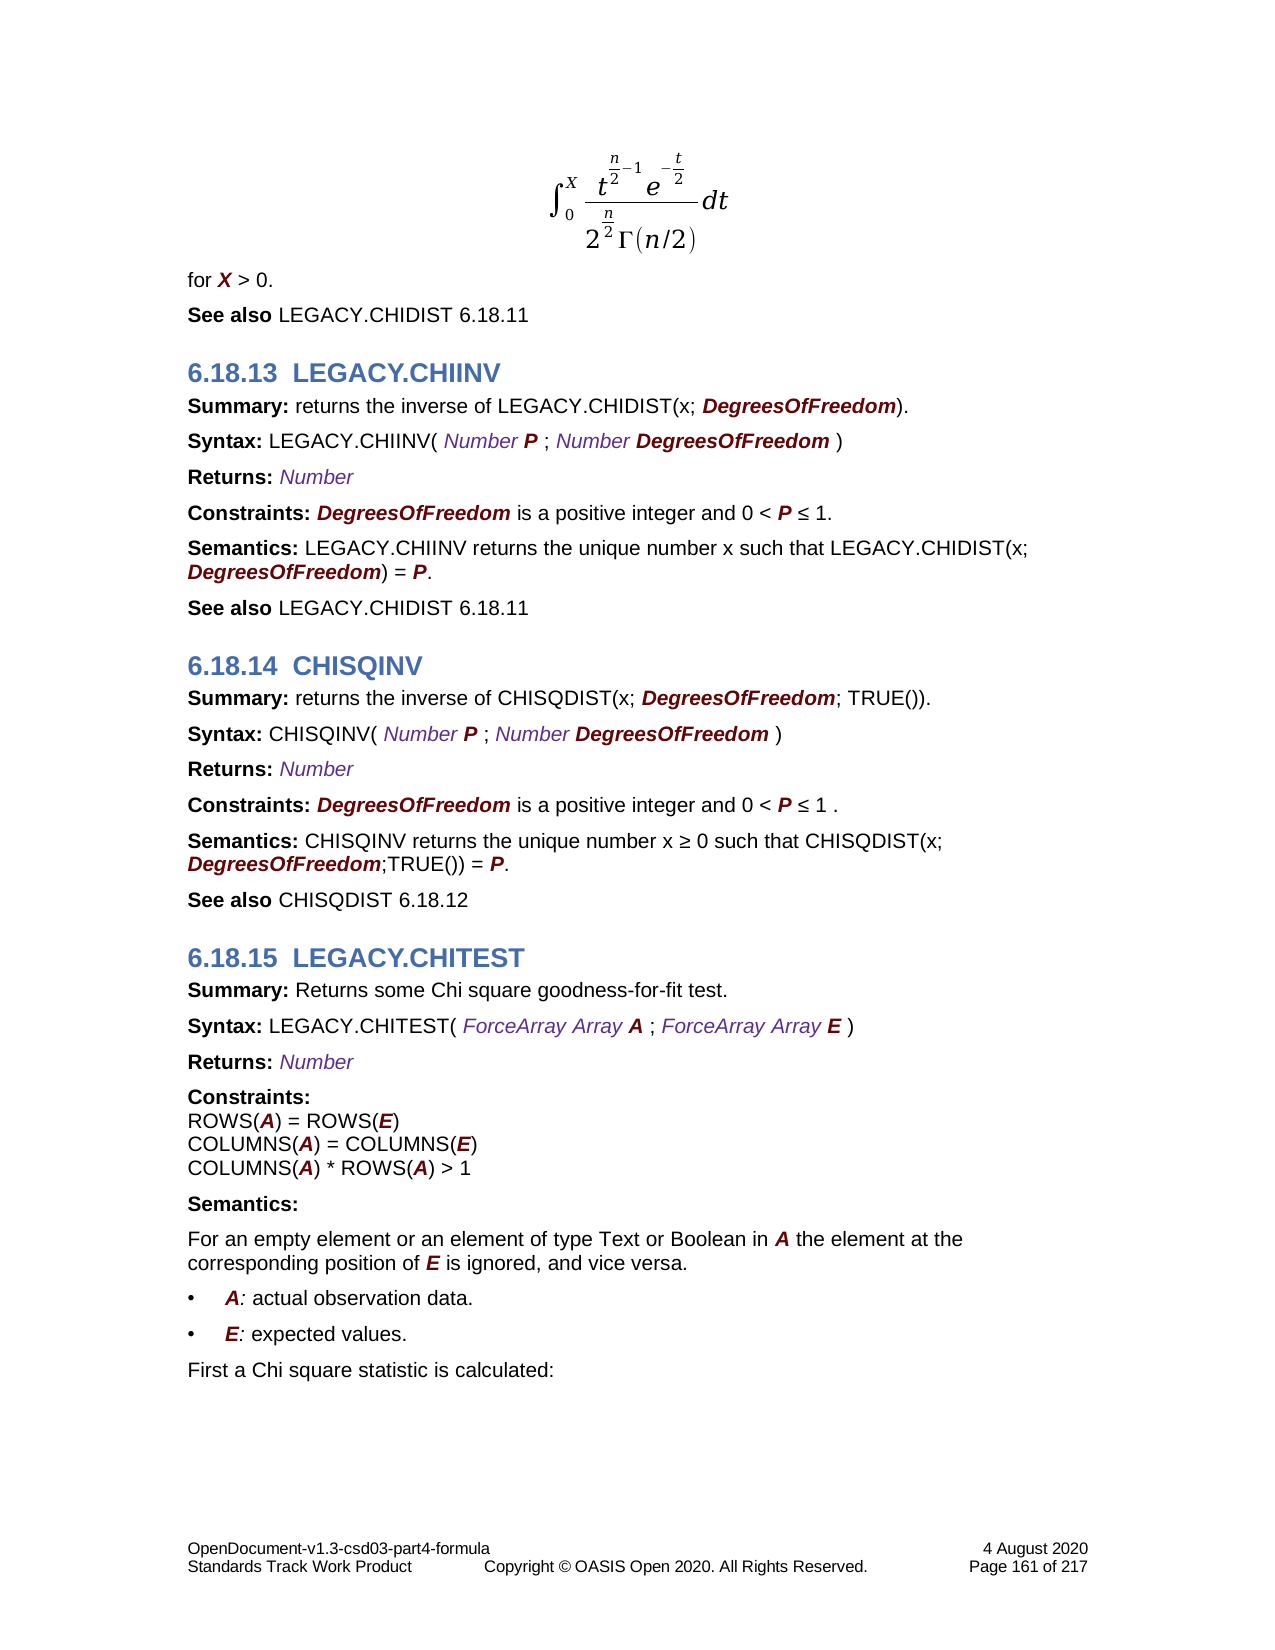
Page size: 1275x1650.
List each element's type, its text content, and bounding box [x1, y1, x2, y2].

subtitle LEGACY.CHIINV [187, 358, 1088, 388]
text Returns: Number [187, 1050, 1088, 1074]
text See also LEGACY.CHIDIST 6.18.11 [187, 304, 1088, 327]
text Syntax: CHISQINV( Number P ; Number DegreesOfFreedom ) [187, 722, 1088, 746]
text Returns: Number [187, 758, 1088, 781]
text Semantics: [187, 1192, 1088, 1216]
list E: expected values. [187, 1322, 1088, 1346]
subtitle LEGACY.CHITEST [187, 943, 1088, 973]
list A: actual observation data. [187, 1287, 1088, 1310]
text Constraints: DegreesOfFreedom is a positive integer and 0 < P ≤ 1 . [187, 793, 1088, 817]
text Summary: returns the inverse of CHISQDIST(x; DegreesOfFreedom; TRUE()). [187, 687, 1088, 710]
text Syntax: LEGACY.CHIINV( Number P ; Number DegreesOfFreedom ) [187, 430, 1088, 453]
text Summary: returns the inverse of LEGACY.CHIDIST(x; DegreesOfFreedom). [187, 394, 1088, 418]
text Summary: Returns some Chi square goodness-for-fit test. [187, 979, 1088, 1002]
text Semantics: CHISQINV returns the unique number x ≥ 0 such that CHISQDIST(x; DegreesOfFreedom;TRUE()) = P. [187, 829, 1088, 876]
text For an empty element or an element of type Text or Boolean in A the element at the corresponding position of E is ignored, and vice versa. [187, 1228, 1088, 1275]
text First a Chi square statistic is calculated: [187, 1358, 1088, 1382]
text Returns: Number [187, 466, 1088, 489]
text See also LEGACY.CHIDIST 6.18.11 [187, 596, 1088, 619]
text Constraints: ROWS(A) = ROWS(E) COLUMNS(A) = COLUMNS(E) COLUMNS(A) * ROWS(A) > 1 [187, 1086, 1088, 1180]
text Syntax: LEGACY.CHITEST( ForceArray Array A ; ForceArray Array E ) [187, 1014, 1088, 1038]
text See also CHISQDIST 6.18.12 [187, 888, 1088, 912]
text for X > 0. [187, 268, 1088, 292]
text Semantics: LEGACY.CHIINV returns the unique number x such that LEGACY.CHIDIST(x; DegreesOfFreedom) = P. [187, 537, 1088, 584]
subtitle CHISQINV [187, 651, 1088, 681]
text Constraints: DegreesOfFreedom is a positive integer and 0 < P ≤ 1. [187, 501, 1088, 525]
